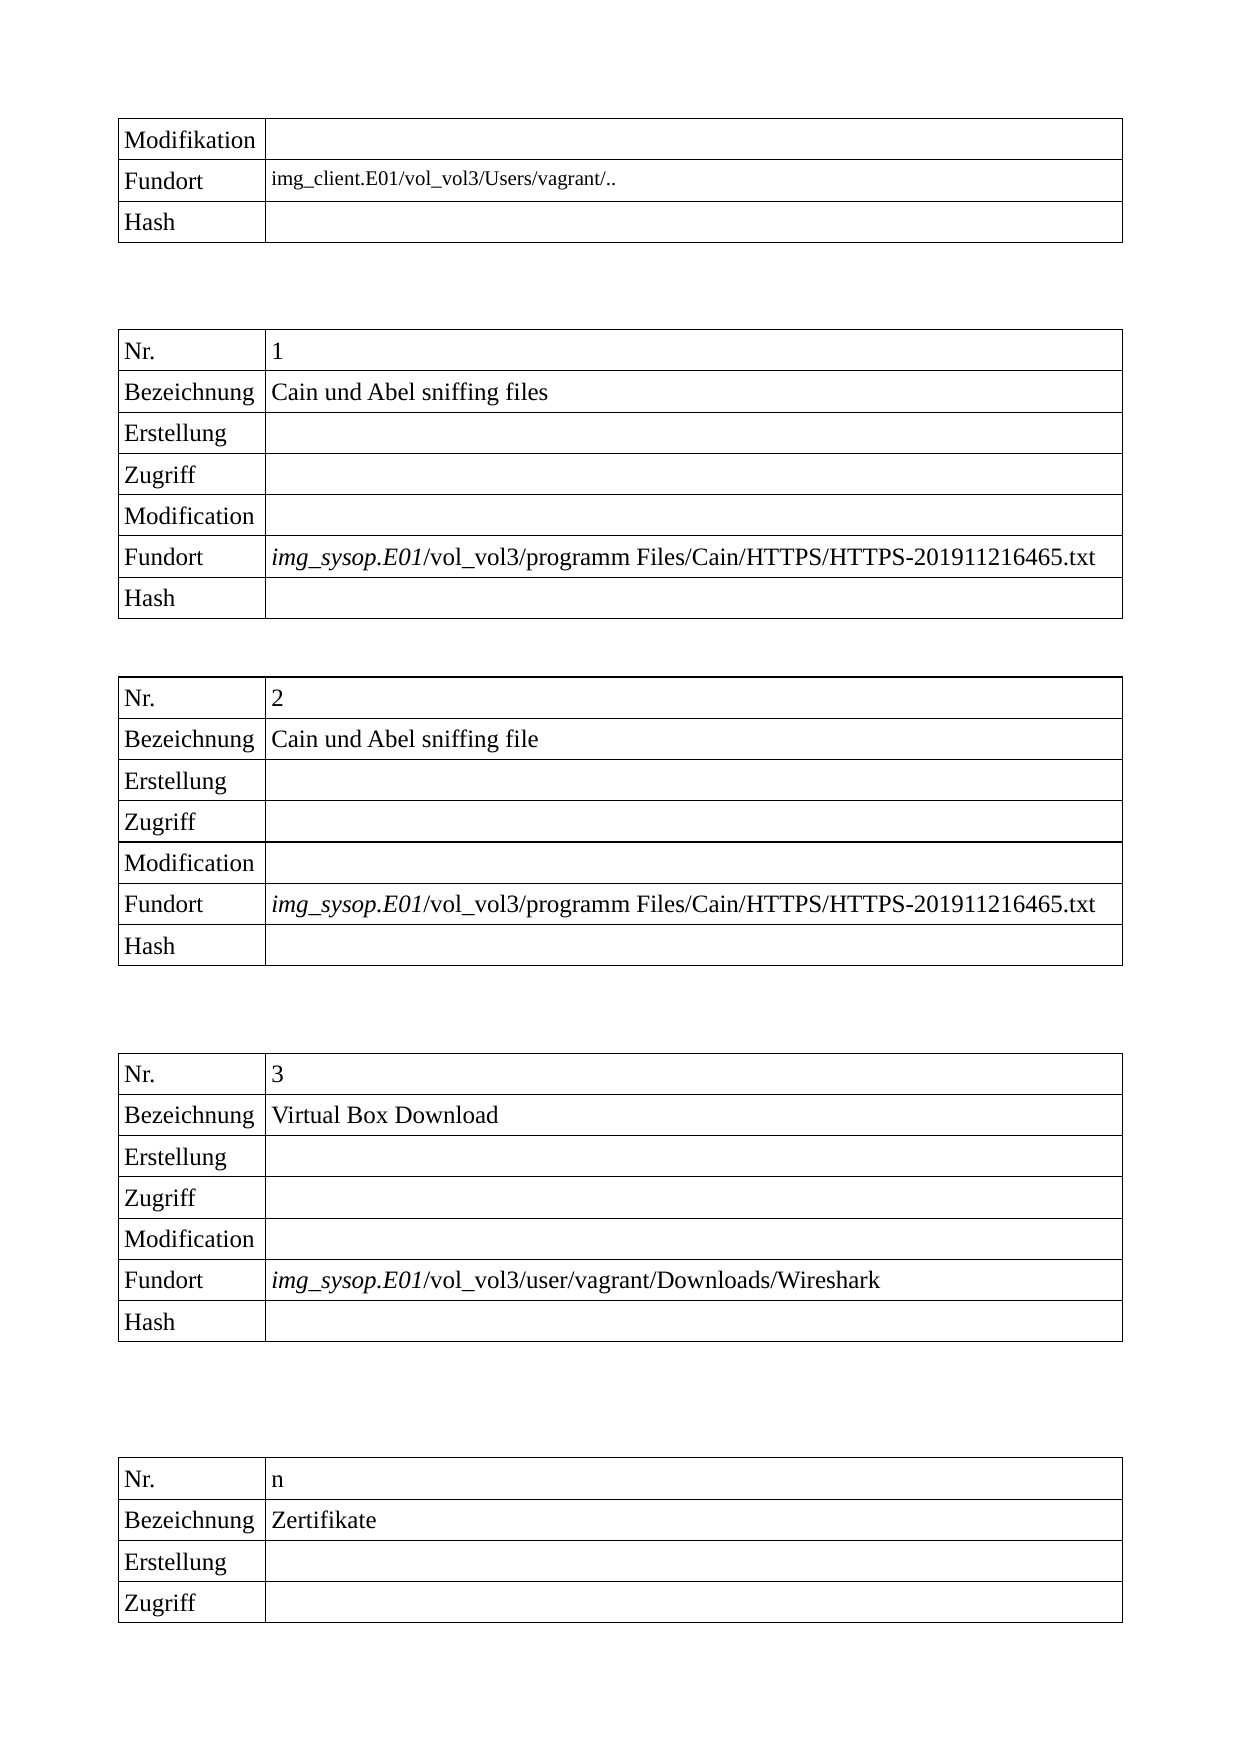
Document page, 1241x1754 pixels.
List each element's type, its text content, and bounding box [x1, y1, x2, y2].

table_cell Zertifikate [266, 1500, 1122, 1540]
table_cell Zugriff [119, 801, 265, 841]
table_header 1 [266, 330, 1122, 370]
table_cell Erstellung [119, 413, 265, 453]
table_cell Fundort [119, 160, 265, 201]
table_cell img_client.E01/vol_vol3/Users/vagrant/.. [266, 160, 1122, 201]
table_cell Modification [119, 495, 265, 535]
table_cell Modification [119, 843, 265, 883]
table_cell Hash [119, 578, 265, 618]
table_cell Bezeichnung [119, 1500, 265, 1540]
table_cell [266, 1582, 1122, 1622]
table_cell Modifikation [119, 119, 265, 159]
table_cell [266, 413, 1122, 453]
table_cell [266, 119, 1122, 159]
table_cell img_sysop.E01/vol_vol3/programm Files/Cain/HTTPS/HTTPS-201911216465.txt [266, 536, 1122, 577]
table_header n [266, 1458, 1122, 1498]
table_cell [266, 578, 1122, 618]
table_cell img_sysop.E01/vol_vol3/user/vagrant/Downloads/Wireshark [266, 1260, 1122, 1300]
table_cell img_sysop.E01/vol_vol3/programm Files/Cain/HTTPS/HTTPS-201911216465.txt [266, 884, 1122, 924]
table_cell Hash [119, 1301, 265, 1341]
table_header 3 [266, 1054, 1122, 1094]
table_cell [266, 1301, 1122, 1341]
table_cell Bezeichnung [119, 371, 265, 412]
table_cell [266, 1136, 1122, 1176]
table_cell Bezeichnung [119, 1095, 265, 1135]
table_header Nr. [119, 678, 265, 718]
table_cell Erstellung [119, 1541, 265, 1581]
table_cell Zugriff [119, 1177, 265, 1217]
table_cell Bezeichnung [119, 719, 265, 759]
table_cell Fundort [119, 536, 265, 577]
table_cell [266, 843, 1122, 883]
table_cell [266, 202, 1122, 242]
table_cell Cain und Abel sniffing file [266, 719, 1122, 759]
table_cell Hash [119, 202, 265, 242]
table_header Nr. [119, 330, 265, 370]
table_cell Hash [119, 925, 265, 965]
table_cell [266, 1219, 1122, 1259]
table_header Nr. [119, 1458, 265, 1498]
table_cell [266, 760, 1122, 800]
table_cell [266, 454, 1122, 494]
table_cell Zugriff [119, 1582, 265, 1622]
table_cell [266, 925, 1122, 965]
table_cell Erstellung [119, 1136, 265, 1176]
table_cell Zugriff [119, 454, 265, 494]
table_cell [266, 1541, 1122, 1581]
table_cell [266, 495, 1122, 535]
table_header Nr. [119, 1054, 265, 1094]
table_cell [266, 1177, 1122, 1217]
table_cell Fundort [119, 1260, 265, 1300]
table_cell Modification [119, 1219, 265, 1259]
table_cell Virtual Box Download [266, 1095, 1122, 1135]
table_cell Erstellung [119, 760, 265, 800]
table_cell [266, 801, 1122, 841]
table_cell Fundort [119, 884, 265, 924]
table_cell Cain und Abel sniffing files [266, 371, 1122, 412]
table_header 2 [266, 678, 1122, 718]
